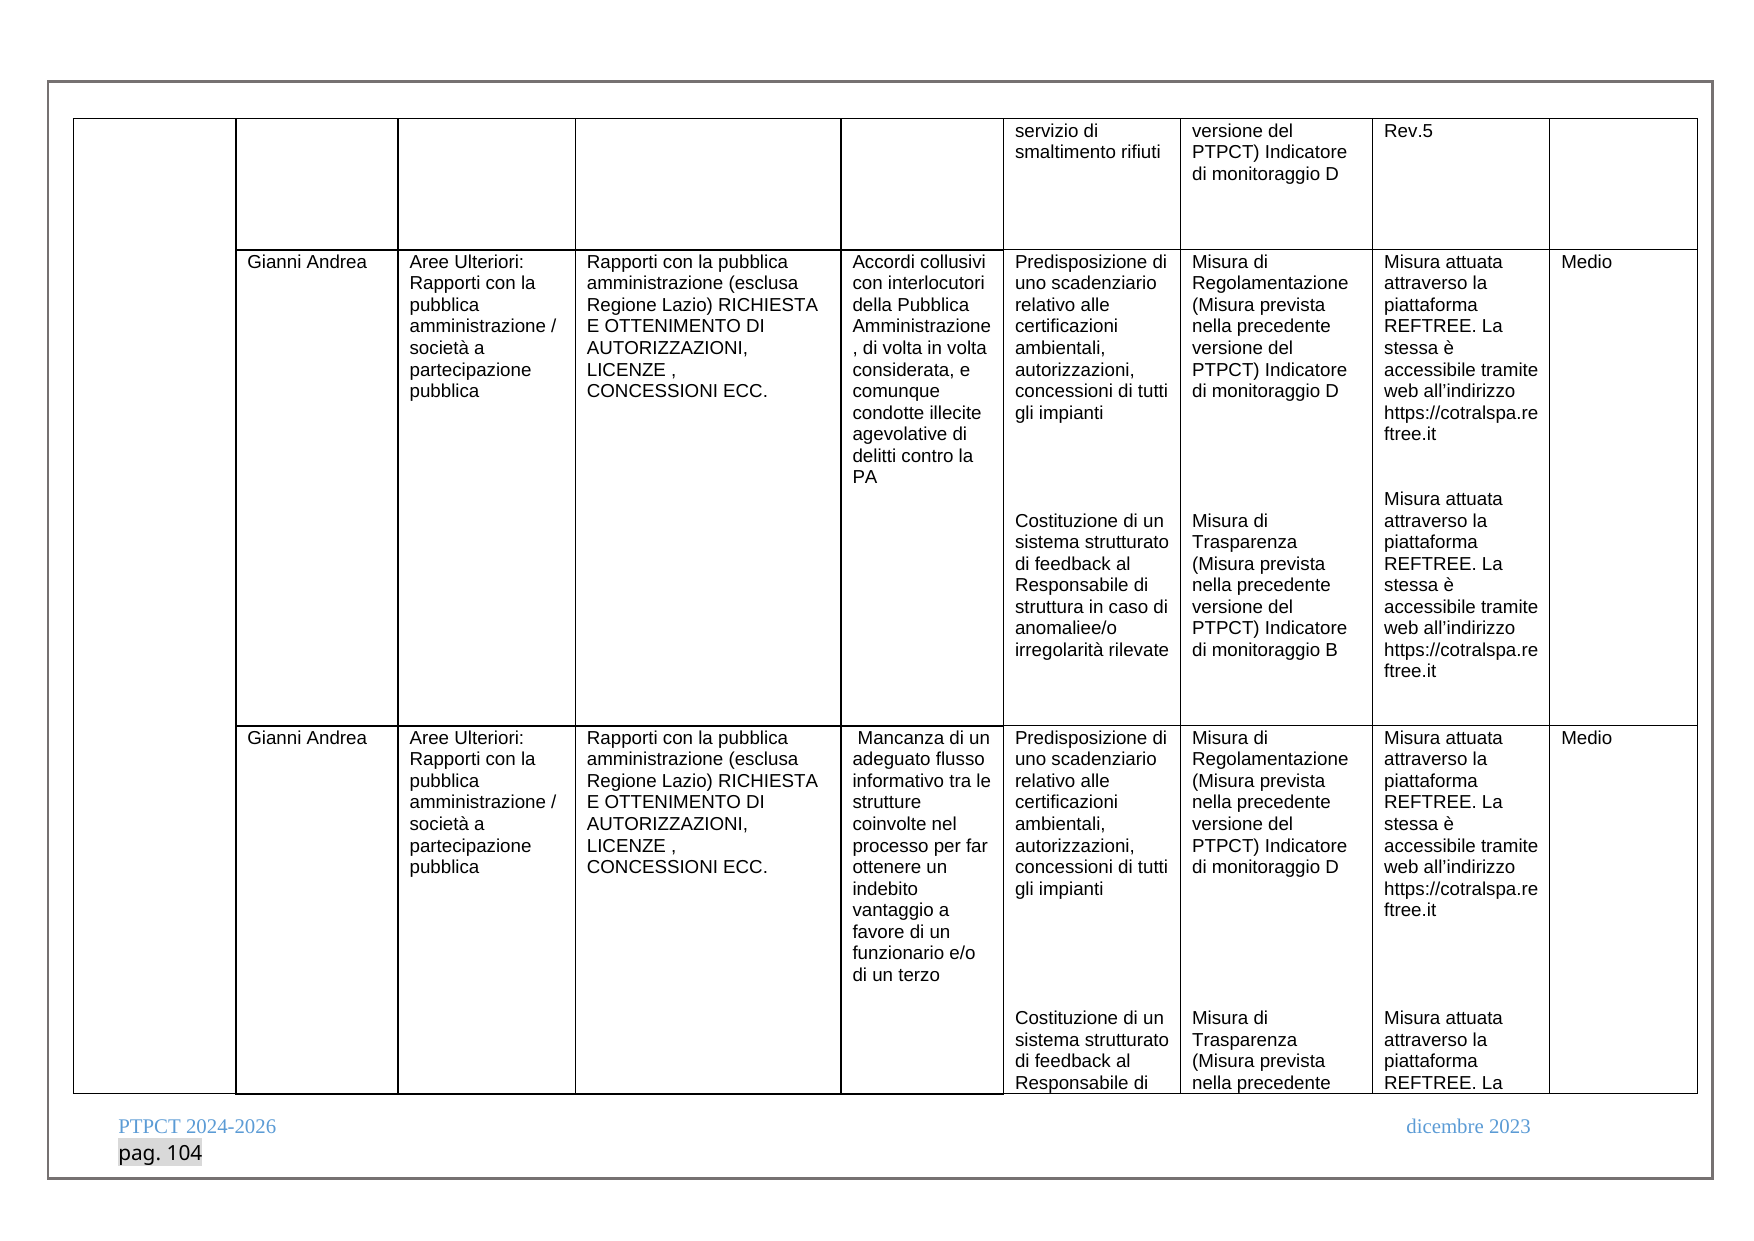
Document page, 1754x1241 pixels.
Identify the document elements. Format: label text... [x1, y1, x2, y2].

table_cell Medio [1550, 250, 1697, 725]
table_cell Gianni Andrea [237, 727, 397, 1093]
table_cell [842, 119, 1003, 249]
table_cell [399, 119, 575, 249]
table_cell Misura attuata attraverso la piattaforma REFTREE. La stessa è accessibile tramite web all’indirizzo https://cotralspa.reftree.it Misura attuata attraverso la piattaforma REFTREE. La [1373, 726, 1549, 1093]
table_cell Rapporti con la pubblica amministrazione (esclusa Regione Lazio) RICHIESTA E OTTENIMENTO DI AUTORIZZAZIONI, LICENZE , CONCESSIONI ECC. [576, 727, 840, 1093]
table_cell Rapporti con la pubblica amministrazione (esclusa Regione Lazio) RICHIESTA E OTTENIMENTO DI AUTORIZZAZIONI, LICENZE , CONCESSIONI ECC. [576, 251, 840, 725]
table_cell [1550, 119, 1697, 249]
table_cell Predisposizione di uno scadenziario relativo alle certificazioni ambientali, autorizzazioni, concessioni di tutti gli impianti Costituzione di un sistema strutturato di feedback al Responsabile di [1004, 726, 1180, 1093]
table_cell Rev.5 [1373, 119, 1549, 249]
table_cell Aree Ulteriori: Rapporti con la pubblica amministrazione /società a partecipazione pubblica [399, 727, 575, 1093]
table_cell Accordi collusivi con interlocutori della Pubblica Amministrazione, di volta in volta considerata, e comunque condotte illecite agevolative di delitti contro la PA [842, 251, 1003, 725]
table_cell versione del PTPCT) Indicatore di monitoraggio D [1181, 119, 1372, 249]
table_cell [237, 119, 397, 249]
table_cell [576, 119, 840, 249]
table_cell servizio di smaltimento rifiuti [1004, 119, 1180, 249]
table_cell Medio [1550, 726, 1697, 1093]
table_cell Gianni Andrea [237, 251, 397, 725]
table_cell Mancanza di un adeguato flusso informativo tra le strutture coinvolte nel processo per far ottenere un indebito vantaggio a favore di un funzionario e/o di un terzo [842, 727, 1003, 1093]
table_cell Misura di Regolamentazione (Misura prevista nella precedente versione del PTPCT) Indicatore di monitoraggio D Misura di Trasparenza (Misura prevista nella precedente [1181, 726, 1372, 1093]
table_cell Misura attuata attraverso la piattaforma REFTREE. La stessa è accessibile tramite web all’indirizzo https://cotralspa.reftree.it Misura attuata attraverso la piattaforma REFTREE. La stessa è accessibile tramite web all’indirizzo https://cotralspa.reftree.it [1373, 250, 1549, 725]
table_cell Aree Ulteriori: Rapporti con la pubblica amministrazione /società a partecipazione pubblica [399, 251, 575, 725]
table_cell Misura di Regolamentazione (Misura prevista nella precedente versione del PTPCT) Indicatore di monitoraggio D Misura di Trasparenza (Misura prevista nella precedente versione del PTPCT) Indicatore di monitoraggio B [1181, 250, 1372, 725]
table_cell [74, 119, 235, 1093]
table_cell Predisposizione di uno scadenziario relativo alle certificazioni ambientali, autorizzazioni, concessioni di tutti gli impianti Costituzione di un sistema strutturato di feedback al Responsabile di struttura in caso di anomaliee/o irregolarità rilevate [1004, 250, 1180, 725]
